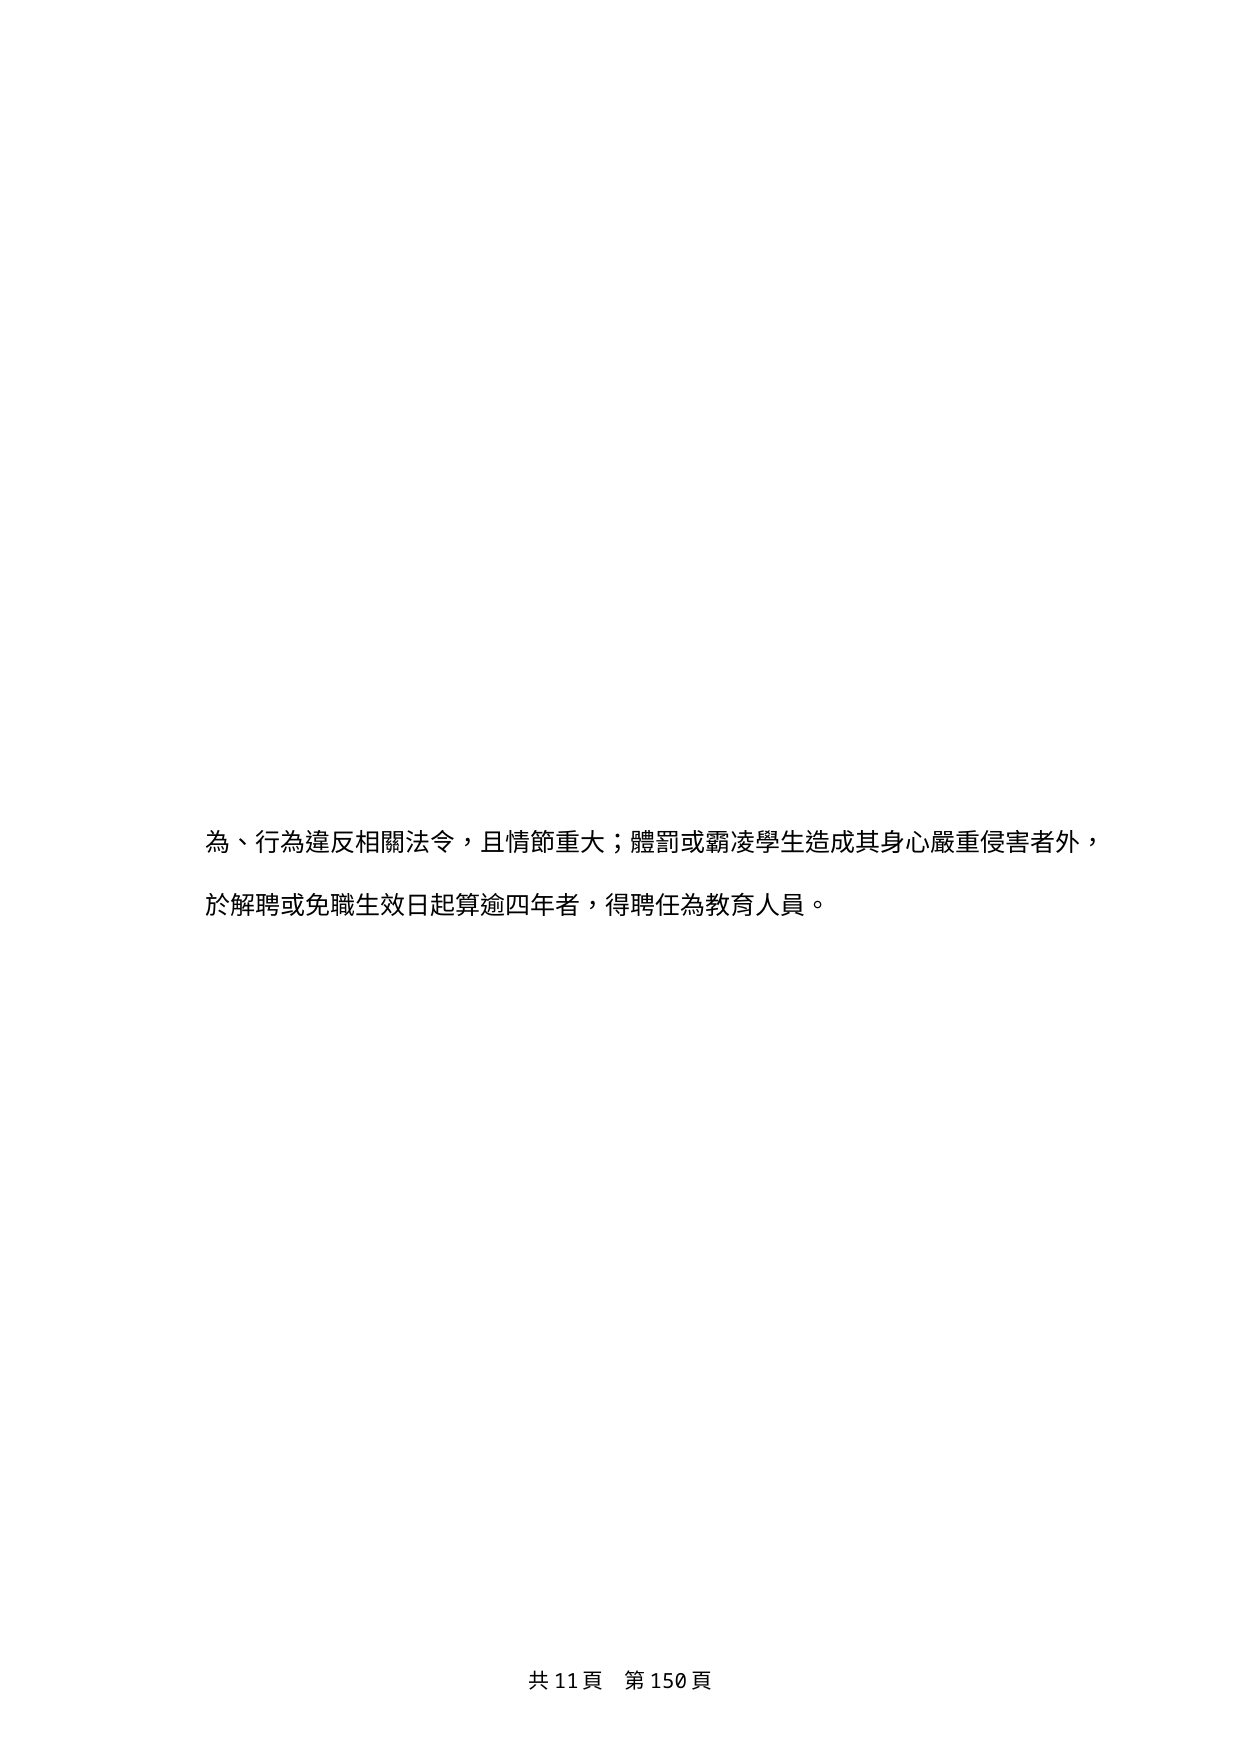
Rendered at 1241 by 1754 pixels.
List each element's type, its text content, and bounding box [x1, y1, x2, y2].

text 為、行為違反相關法令，且情節重大；體罰或霸凌學生造成其身心嚴重侵害者外，於解聘或免職生效日起算逾四年者，得聘任為教育人員。 [206, 799, 1122, 924]
